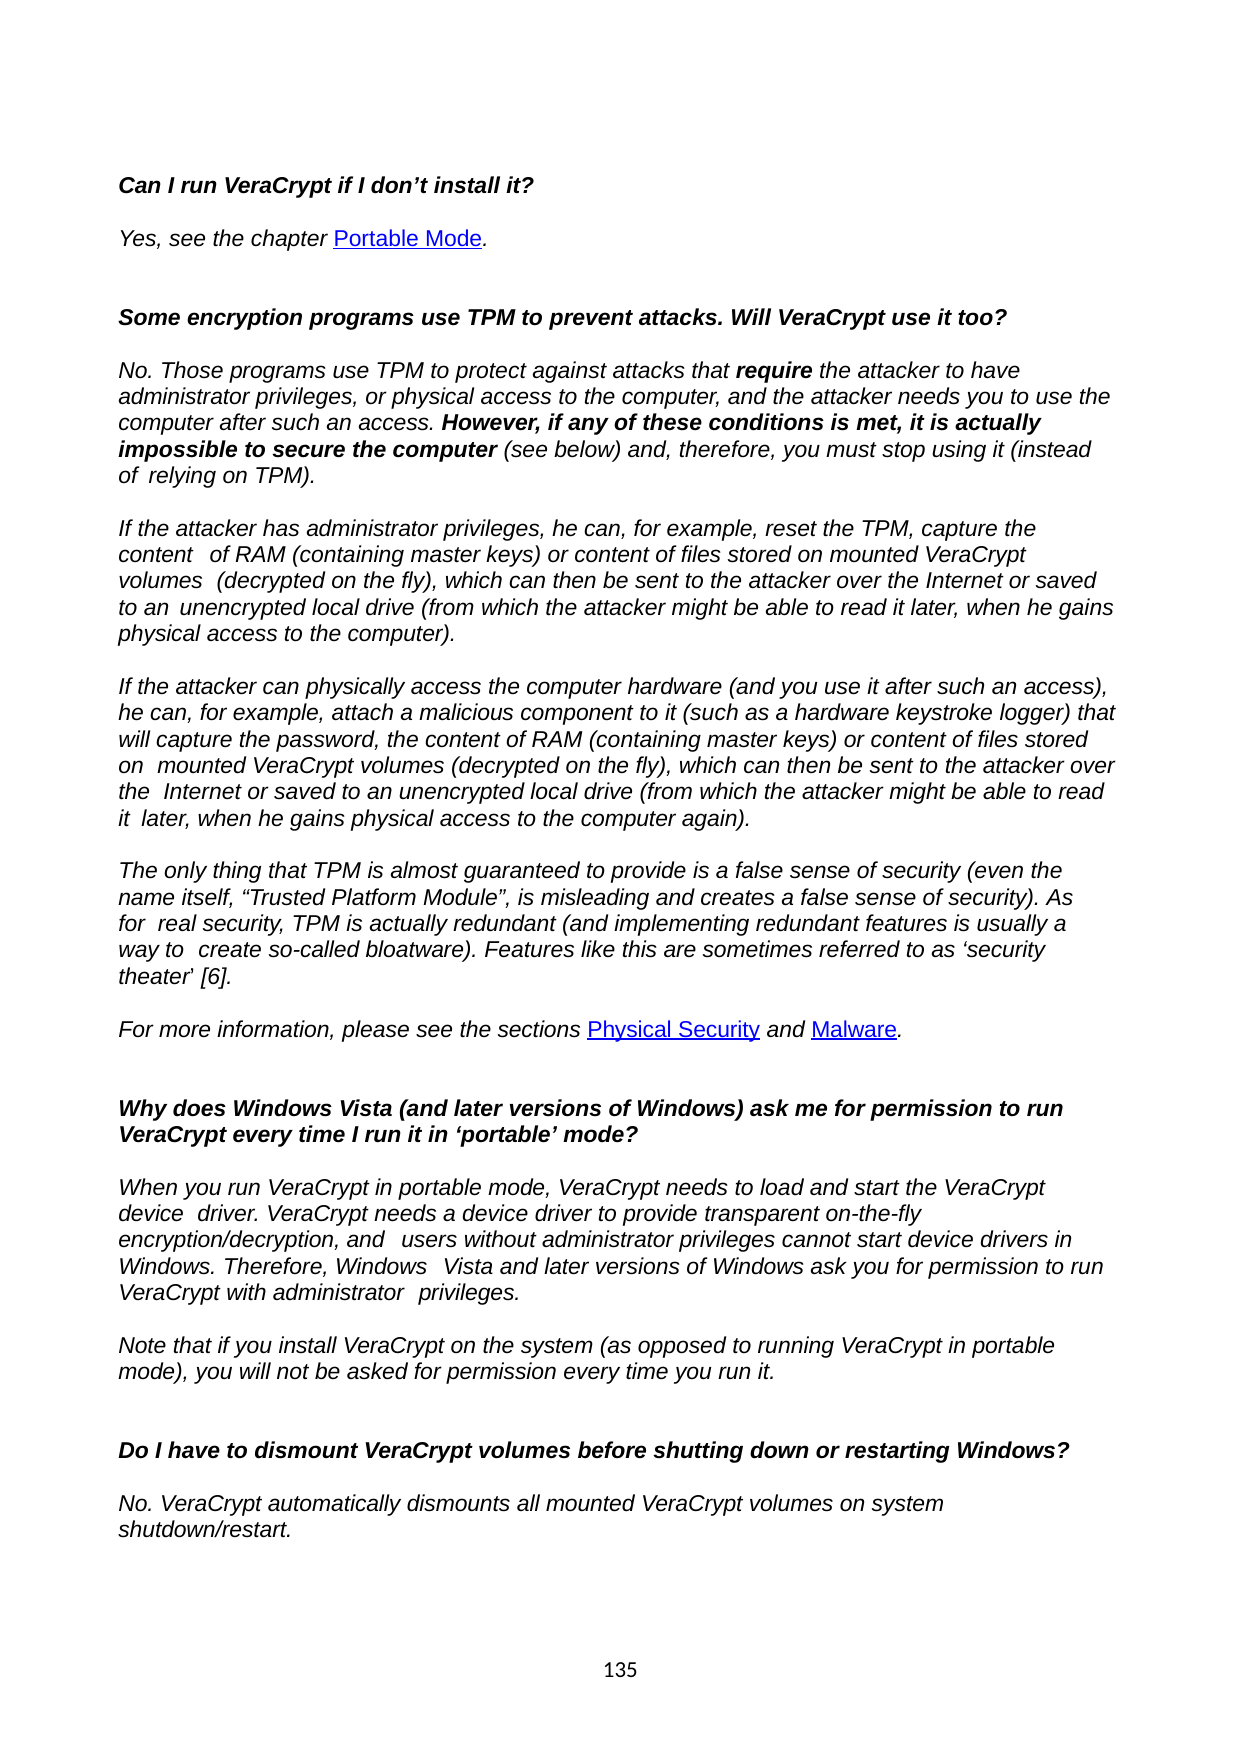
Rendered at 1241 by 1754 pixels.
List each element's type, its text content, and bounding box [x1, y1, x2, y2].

text When you run VeraCrypt in portable mode, VeraCrypt needs to load and start the VeraCrypt device driver. VeraCrypt needs a device driver to provide transparent on-the-fly encryption/decryption, and users without administrator privileges cannot start device drivers in Windows. Therefore, Windows Vista and later versions of Windows ask you for permission to run VeraCrypt with administrator privileges. [118, 1174, 1111, 1306]
subtitle Can I run VeraCrypt if I don’t install it? [118, 172, 1134, 198]
text The only thing that TPM is almost guaranteed to provide is a false sense of security (even the name itself, “Trusted Platform Module”, is misleading and creates a false sense of security). As for real security, TPM is actually redundant (and implementing redundant features is usually a way to create so-called bloatware). Features like this are sometimes referred to as ‘security theater’ [6]. [118, 857, 1101, 989]
text If the attacker can physically access the computer hardware (and you use it after such an access), he can, for example, attach a malicious component to it (such as a hardware keystroke logger) that will capture the password, the content of RAM (containing master keys) or content of files stored on mounted VeraCrypt volumes (decrypted on the fly), which can then be sent to the attacker over the Internet or saved to an unencrypted local drive (from which the attacker might be able to read it later, when he gains physical access to the computer again). [118, 673, 1116, 831]
subtitle Do I have to dismount VeraCrypt volumes before shutting down or restarting Windows? [118, 1437, 1134, 1464]
subtitle Why does Windows Vista (and later versions of Windows) ask me for permission to run VeraCrypt every time I run it in ‘portable’ mode? [118, 1095, 1111, 1147]
text For more information, please see the sections Physical Security and Malware. [118, 1016, 1134, 1042]
subtitle Some encryption programs use TPM to prevent attacks. Will VeraCrypt use it too? [118, 304, 1117, 330]
text No. Those programs use TPM to protect against attacks that require the attacker to have administrator privileges, or physical access to the computer, and the attacker needs you to use the computer after such an access. However, if any of these conditions is met, it is actually impossible to secure the computer (see below) and, therefore, you must stop using it (instead of relying on TPM). [118, 357, 1111, 488]
text No. VeraCrypt automatically dismounts all mounted VeraCrypt volumes on system shutdown/restart. [118, 1490, 1101, 1543]
text Yes, see the chapter Portable Mode. [118, 225, 1117, 251]
text Note that if you install VeraCrypt on the system (as opposed to running VeraCrypt in portable mode), you will not be asked for permission every time you run it. [118, 1332, 1111, 1384]
text If the attacker has administrator privileges, he can, for example, reset the TPM, capture the content of RAM (containing master keys) or content of files stored on mounted VeraCrypt volumes (decrypted on the fly), which can then be sent to the attacker over the Internet or saved to an unencrypted local drive (from which the attacker might be able to read it later, when he gains physical access to the computer). [118, 515, 1116, 647]
